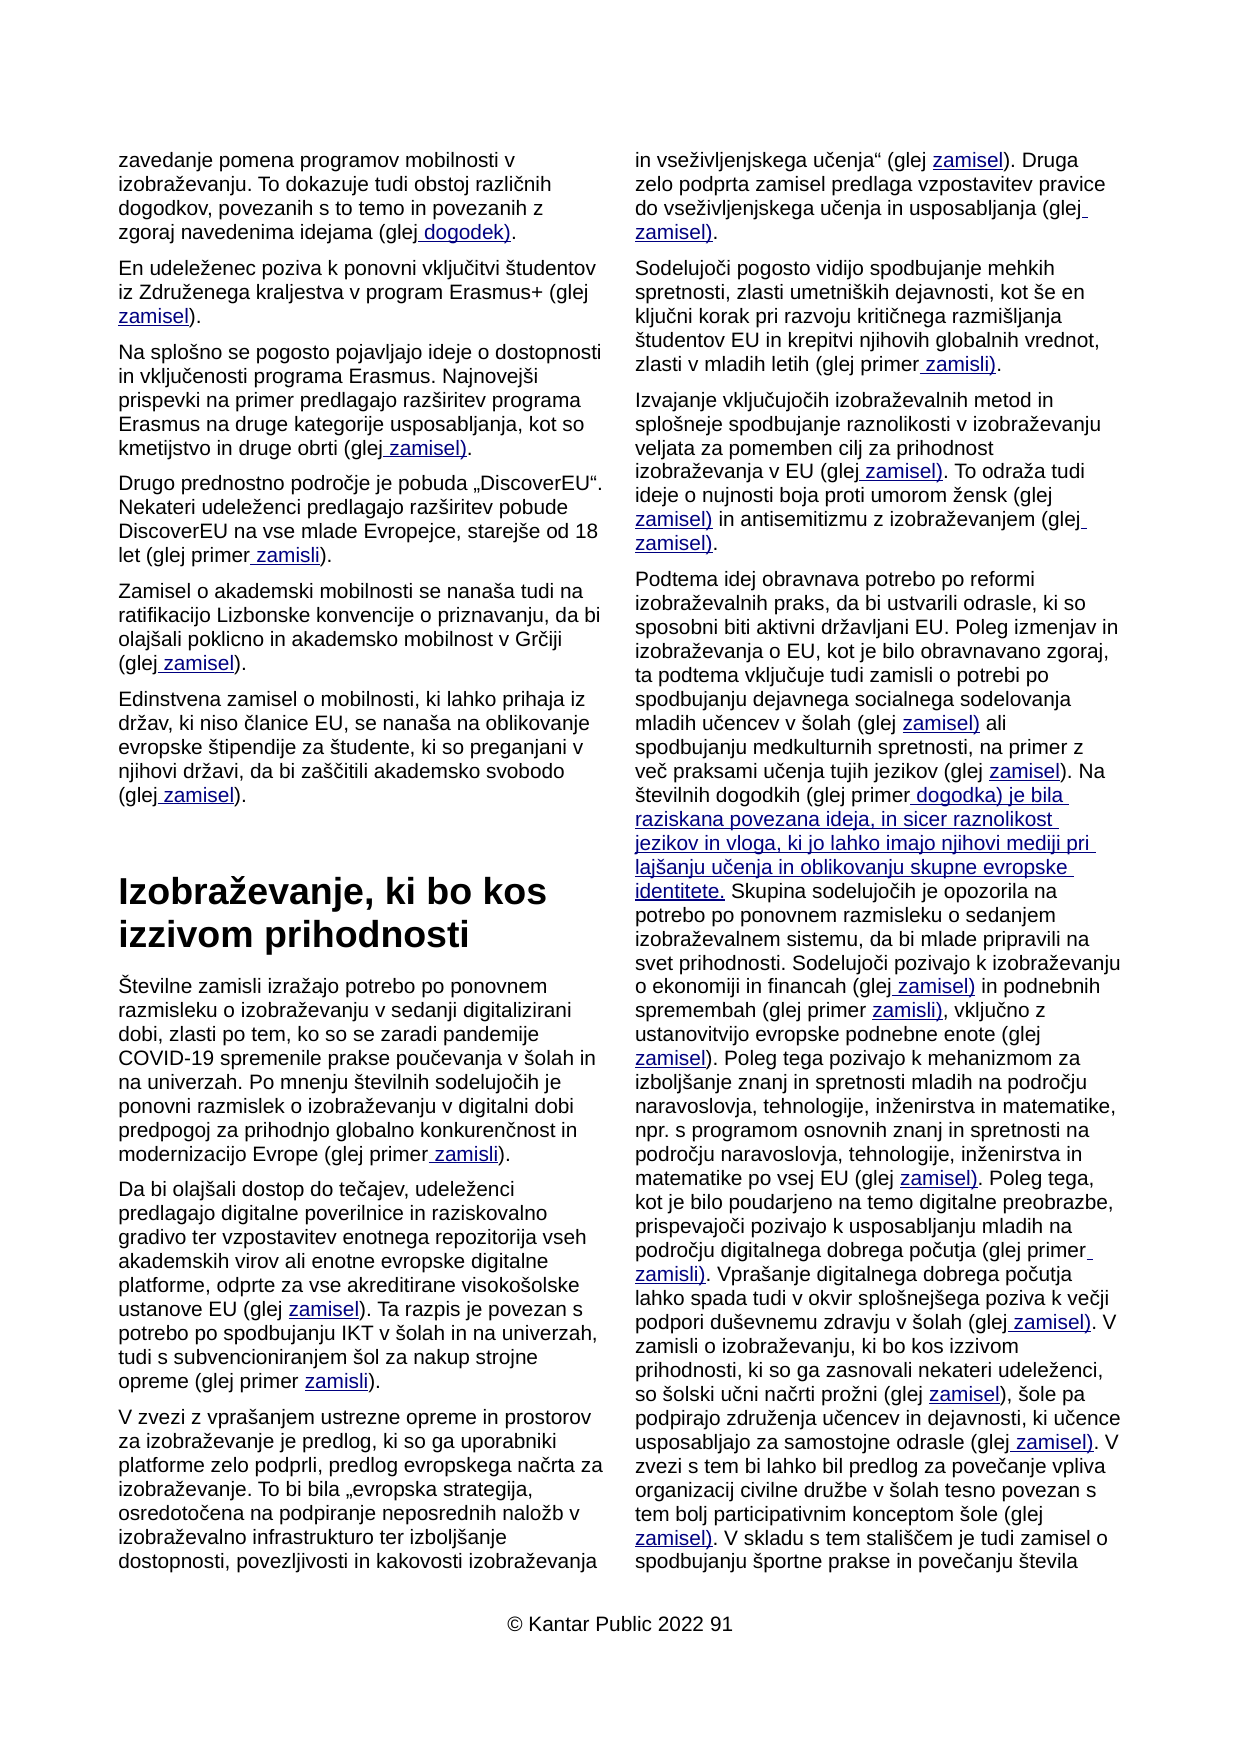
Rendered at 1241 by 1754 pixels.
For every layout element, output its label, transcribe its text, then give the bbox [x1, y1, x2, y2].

subtitle Izobraževanje, ki bo kos izzivom prihodnosti [118, 869, 605, 955]
text Na splošno se pogosto pojavljajo ideje o dostopnosti in vključenosti programa Erasmus. Najnovejši prispevki na primer predlagajo razširitev programa Erasmus na druge kategorije usposabljanja, kot so kmetijstvo in druge obrti (glej zamisel). [118, 339, 605, 459]
text V zvezi z vprašanjem ustrezne opreme in prostorov za izobraževanje je predlog, ki so ga uporabniki platforme zelo podprli, predlog evropskega načrta za izobraževanje. To bi bila „evropska strategija, osredotočena na podpiranje neposrednih naložb v izobraževalno infrastrukturo ter izboljšanje dostopnosti, povezljivosti in kakovosti izobraževanja [118, 1405, 605, 1572]
text En udeleženec poziva k ponovni vključitvi študentov iz Združenega kraljestva v program Erasmus+ (glej zamisel). [118, 256, 605, 328]
text Podtema idej obravnava potrebo po reformi izobraževalnih praks, da bi ustvarili odrasle, ki so sposobni biti aktivni državljani EU. Poleg izmenjav in izobraževanja o EU, kot je bilo obravnavano zgoraj, ta podtema vključuje tudi zamisli o potrebi po spodbujanju dejavnega socialnega sodelovanja mladih učencev v šolah (glej zamisel) ali spodbujanju medkulturnih spretnosti, na primer z več praksami učenja tujih jezikov (glej zamisel). Na številnih dogodkih (glej primer dogodka) je bila raziskana povezana ideja, in sicer raznolikost jezikov in vloga, ki jo lahko imajo njihovi mediji pri lajšanju učenja in oblikovanju skupne evropske identitete. Skupina sodelujočih je opozorila na potrebo po ponovnem razmisleku o sedanjem izobraževalnem sistemu, da bi mlade pripravili na svet prihodnosti. Sodelujoči pozivajo k izobraževanju o ekonomiji in financah (glej zamisel) in podnebnih spremembah (glej primer zamisli), vključno z ustanovitvijo evropske podnebne enote (glej zamisel). Poleg tega pozivajo k mehanizmom za izboljšanje znanj in spretnosti mladih na področju naravoslovja, tehnologije, inženirstva in matematike, npr. s programom osnovnih znanj in spretnosti na področju naravoslovja, tehnologije, inženirstva in matematike po vsej EU (glej zamisel). Poleg tega, kot je bilo poudarjeno na temo digitalne preobrazbe, prispevajoči pozivajo k usposabljanju mladih na področju digitalnega dobrega počutja (glej primer zamisli). Vprašanje digitalnega dobrega počutja lahko spada tudi v okvir splošnejšega poziva k večji podpori duševnemu zdravju v šolah (glej zamisel). V zamisli o izobraževanju, ki bo kos izzivom prihodnosti, ki so ga zasnovali nekateri udeleženci, so šolski učni načrti prožni (glej zamisel), šole pa podpirajo združenja učencev in dejavnosti, ki učence usposabljajo za samostojne odrasle (glej zamisel). V zvezi s tem bi lahko bil predlog za povečanje vpliva organizacij civilne družbe v šolah tesno povezan s tem bolj participativnim konceptom šole (glej zamisel). V skladu s tem stališčem je tudi zamisel o spodbujanju športne prakse in povečanju števila [635, 567, 1122, 1573]
text Številne zamisli izražajo potrebo po ponovnem razmisleku o izobraževanju v sedanji digitalizirani dobi, zlasti po tem, ko so se zaradi pandemije COVID-19 spremenile prakse poučevanja v šolah in na univerzah. Po mnenju številnih sodelujočih je ponovni razmislek o izobraževanju v digitalni dobi predpogoj za prihodnjo globalno konkurenčnost in modernizacijo Evrope (glej primer zamisli). [118, 974, 605, 1165]
text Da bi olajšali dostop do tečajev, udeleženci predlagajo digitalne poverilnice in raziskovalno gradivo ter vzpostavitev enotnega repozitorija vseh akademskih virov ali enotne evropske digitalne platforme, odprte za vse akreditirane visokošolske ustanove EU (glej zamisel). Ta razpis je povezan s potrebo po spodbujanju IKT v šolah in na univerzah, tudi s subvencioniranjem šol za nakup strojne opreme (glej primer zamisli). [118, 1177, 605, 1393]
text Sodelujoči pogosto vidijo spodbujanje mehkih spretnosti, zlasti umetniških dejavnosti, kot še en ključni korak pri razvoju kritičnega razmišljanja študentov EU in krepitvi njihovih globalnih vrednot, zlasti v mladih letih (glej primer zamisli). [635, 256, 1122, 376]
text Zamisel o akademski mobilnosti se nanaša tudi na ratifikacijo Lizbonske konvencije o priznavanju, da bi olajšali poklicno in akademsko mobilnost v Grčiji (glej zamisel). [118, 579, 605, 675]
text Edinstvena zamisel o mobilnosti, ki lahko prihaja iz držav, ki niso članice EU, se nanaša na oblikovanje evropske štipendije za študente, ki so preganjani v njihovi državi, da bi zaščitili akademsko svobodo (glej zamisel). [118, 687, 605, 806]
text in vseživljenjskega učenja“ (glej zamisel). Druga zelo podprta zamisel predlaga vzpostavitev pravice do vseživljenjskega učenja in usposabljanja (glej zamisel). [635, 148, 1122, 244]
text zavedanje pomena programov mobilnosti v izobraževanju. To dokazuje tudi obstoj različnih dogodkov, povezanih s to temo in povezanih z zgoraj navedenima idejama (glej dogodek). [118, 148, 605, 244]
text Drugo prednostno področje je pobuda „DiscoverEU“. Nekateri udeleženci predlagajo razširitev pobude DiscoverEU na vse mlade Evropejce, starejše od 18 let (glej primer zamisli). [118, 471, 605, 567]
text Izvajanje vključujočih izobraževalnih metod in splošneje spodbujanje raznolikosti v izobraževanju veljata za pomemben cilj za prihodnost izobraževanja v EU (glej zamisel). To odraža tudi ideje o nujnosti boja proti umorom žensk (glej zamisel) in antisemitizmu z izobraževanjem (glej zamisel). [635, 387, 1122, 555]
